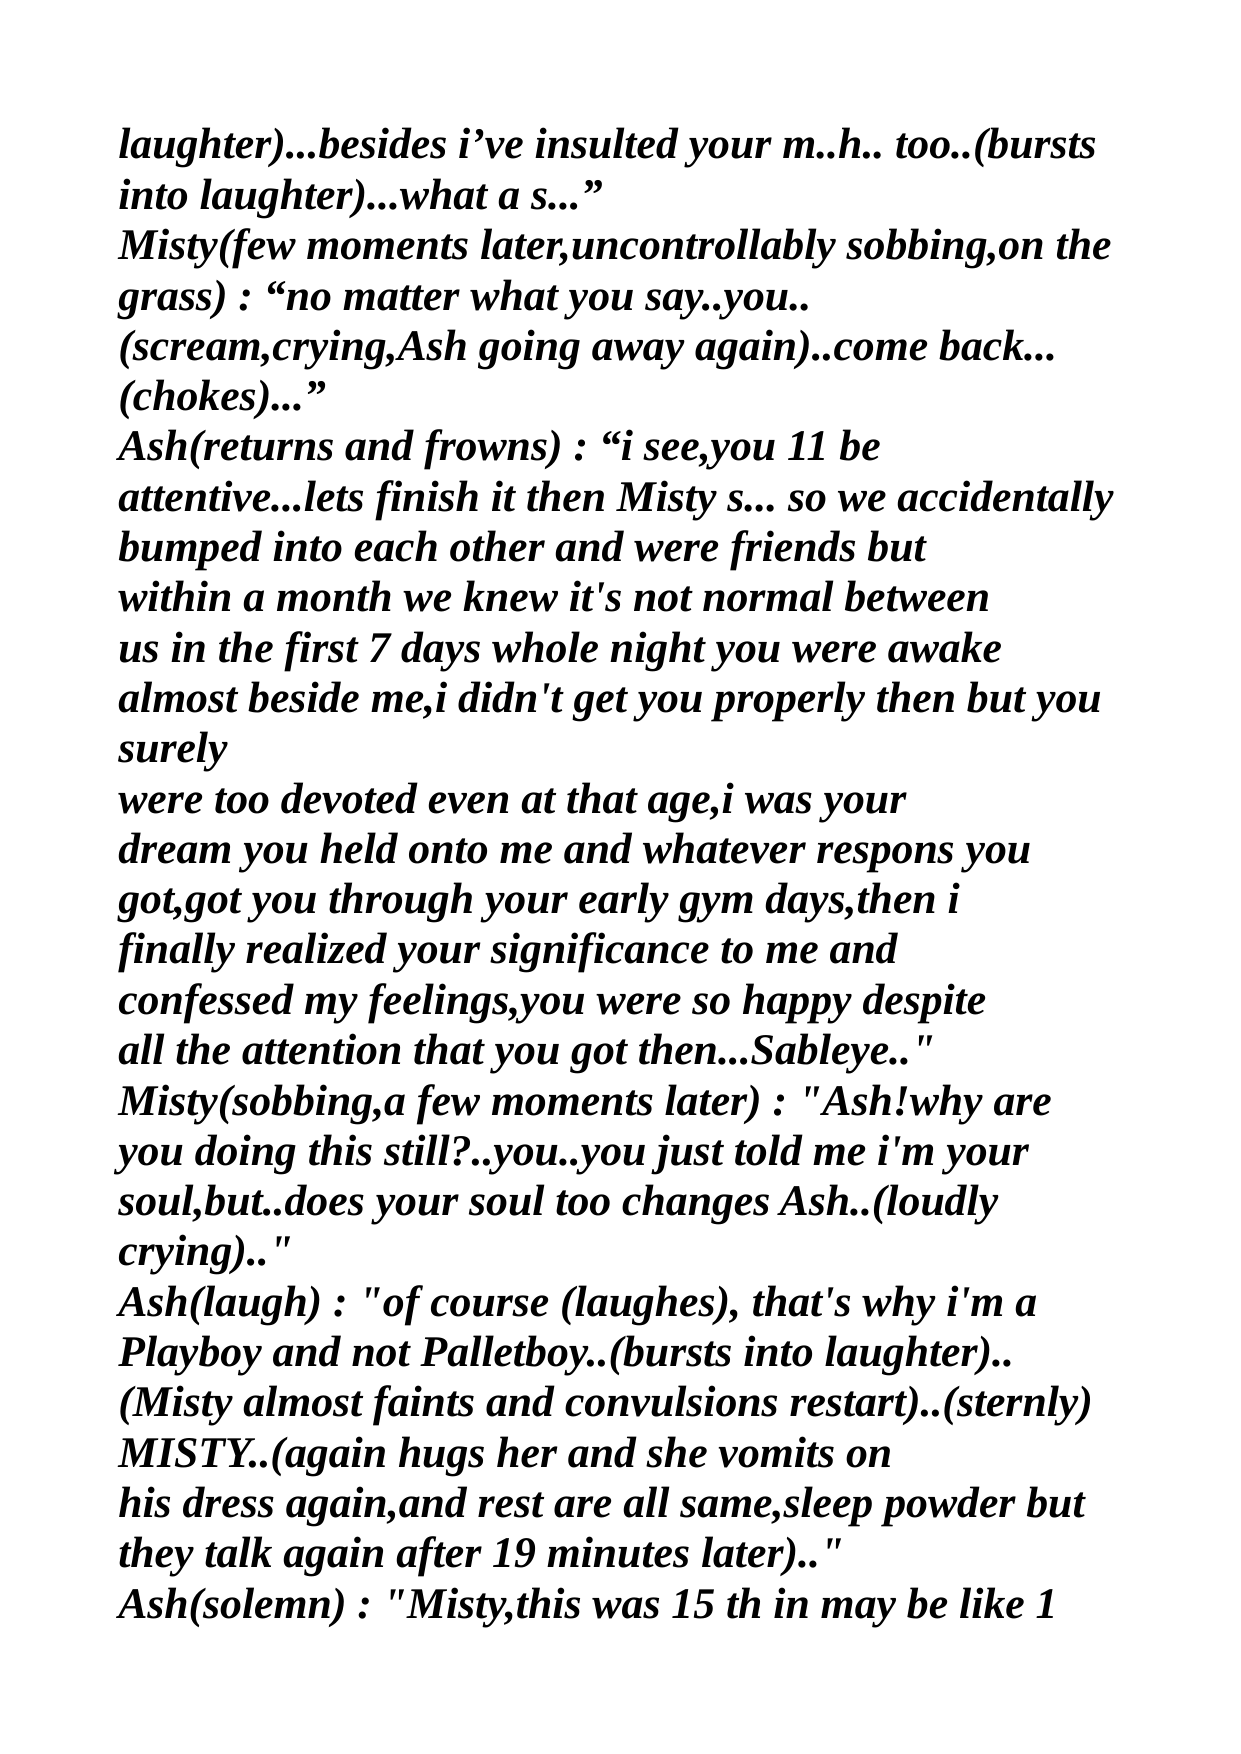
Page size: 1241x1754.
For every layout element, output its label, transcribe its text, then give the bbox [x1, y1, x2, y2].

text Playboy and not Palletboy..(bursts into laughter)..(Misty almost faints and convulsions restart)..(sternly) MISTY..(again hugs her and she vomits on [118, 1326, 1122, 1477]
text us in the first 7 days whole night you were awake almost beside me,i didn't get you properly then but you surely [118, 621, 1122, 772]
text Ash(solemn) : "Misty,this was 15 th in may be like 1 [118, 1577, 1122, 1627]
text Misty(sobbing,a few moments later) : "Ash!why are you doing this still?..you..you just told me i'm your soul,but..does your soul too changes Ash..(loudly crying).." [118, 1074, 1122, 1275]
text Misty(few moments later,uncontrollably sobbing,on the grass) : “no matter what you say..you..(scream,crying,Ash going away again)..come back...(chokes)...” [118, 219, 1122, 420]
text his dress again,and rest are all same,sleep powder but they talk again after 19 minutes later).." [118, 1477, 1122, 1577]
text were too devoted even at that age,i was your [118, 772, 1122, 822]
text confessed my feelings,you were so happy despite [118, 973, 1122, 1024]
text finally realized your significance to me and [118, 923, 1122, 973]
text laughter)...besides i’ve insulted your m..h.. too..(bursts into laughter)...what a s...” [118, 118, 1122, 219]
text Ash(laugh) : "of course (laughes), that's why i'm a [118, 1275, 1122, 1326]
text bumped into each other and were friends but [118, 521, 1122, 571]
text within a month we knew it's not normal between [118, 571, 1122, 621]
text Ash(returns and frowns) : “i see,you 11 be attentive...lets finish it then Misty s... so we accidentally [118, 420, 1122, 521]
text dream you held onto me and whatever respons you got,got you through your early gym days,then i [118, 822, 1122, 923]
text all the attention that you got then...Sableye.." [118, 1024, 1122, 1074]
